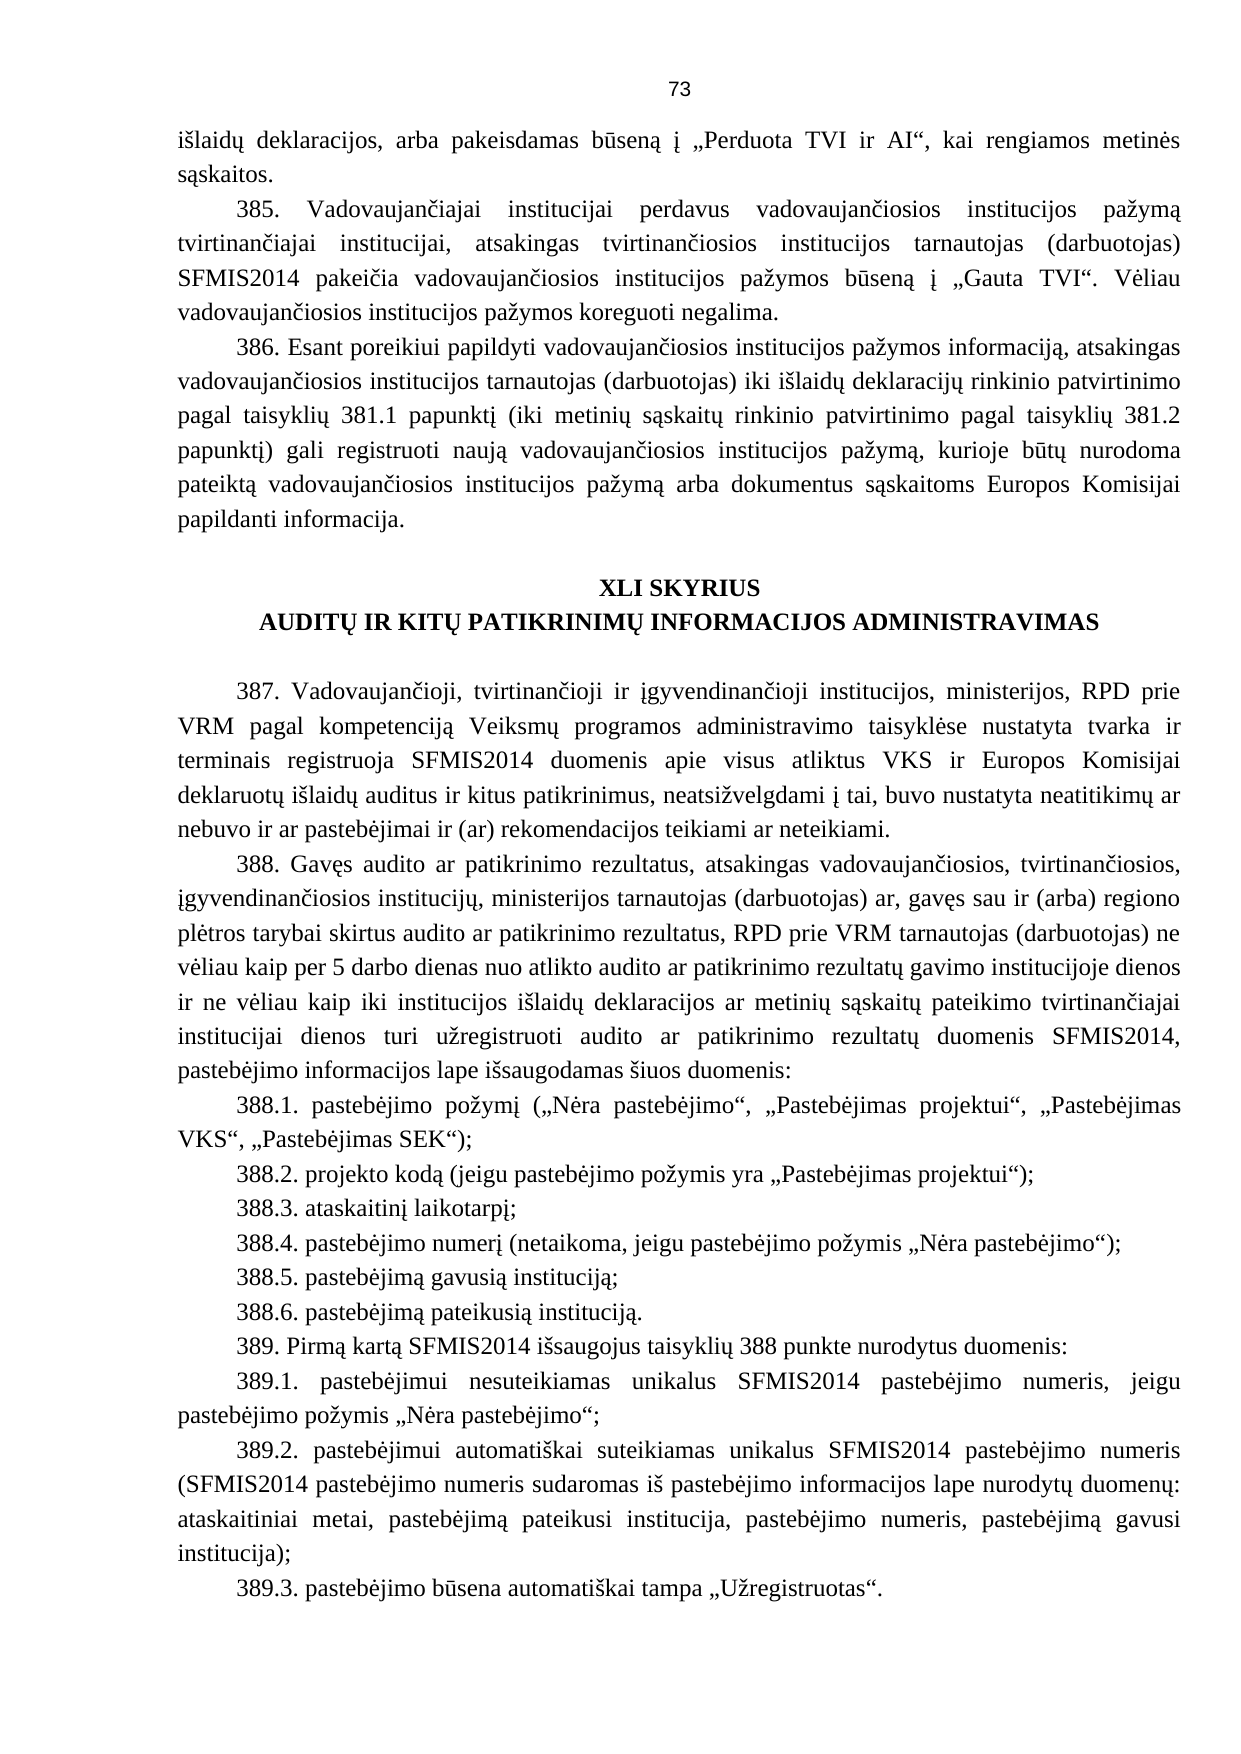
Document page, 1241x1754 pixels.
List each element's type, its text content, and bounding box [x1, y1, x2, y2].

text AUDITŲ IR KITŲ PATIKRINIMŲ INFORMACIJOS ADMINISTRAVIMAS [177, 607, 1181, 636]
text 388.6. pastebėjimą pateikusią instituciją. [177, 1297, 1181, 1326]
text 389.1. pastebėjimui nesuteikiamas unikalus SFMIS2014 pastebėjimo numeris, jeigu pastebėjimo požymis „Nėra pastebėjimo“; [177, 1366, 1181, 1429]
text 387. Vadovaujančioji, tvirtinančioji ir įgyvendinančioji institucijos, ministerijos, RPD prie VRM pagal kompetenciją Veiksmų programos administravimo taisyklėse nustatyta tvarka ir terminais registruoja SFMIS2014 duomenis apie visus atliktus VKS ir Europos Komisijai deklaruotų išlaidų auditus ir kitus patikrinimus, neatsižvelgdami į tai, buvo nustatyta neatitikimų ar nebuvo ir ar pastebėjimai ir (ar) rekomendacijos teikiami ar neteikiami. [177, 676, 1181, 843]
text 388.4. pastebėjimo numerį (netaikoma, jeigu pastebėjimo požymis „Nėra pastebėjimo“); [177, 1228, 1181, 1257]
text 388.2. projekto kodą (jeigu pastebėjimo požymis yra „Pastebėjimas projektui“); [177, 1159, 1181, 1188]
text 388. Gavęs audito ar patikrinimo rezultatus, atsakingas vadovaujančiosios, tvirtinančiosios, įgyvendinančiosios institucijų, ministerijos tarnautojas (darbuotojas) ar, gavęs sau ir (arba) regiono plėtros tarybai skirtus audito ar patikrinimo rezultatus, RPD prie VRM tarnautojas (darbuotojas) ne vėliau kaip per 5 darbo dienas nuo atlikto audito ar patikrinimo rezultatų gavimo institucijoje dienos ir ne vėliau kaip iki institucijos išlaidų deklaracijos ar metinių sąskaitų pateikimo tvirtinančiajai institucijai dienos turi užregistruoti audito ar patikrinimo rezultatų duomenis SFMIS2014, pastebėjimo informacijos lape išsaugodamas šiuos duomenis: [177, 849, 1181, 1084]
text 389. Pirmą kartą SFMIS2014 išsaugojus taisyklių 388 punkte nurodytus duomenis: [177, 1331, 1181, 1360]
text 388.3. ataskaitinį laikotarpį; [177, 1193, 1181, 1222]
text 385. Vadovaujančiajai institucijai perdavus vadovaujančiosios institucijos pažymą tvirtinančiajai institucijai, atsakingas tvirtinančiosios institucijos tarnautojas (darbuotojas) SFMIS2014 pakeičia vadovaujančiosios institucijos pažymos būseną į „Gauta TVI“. Vėliau vadovaujančiosios institucijos pažymos koreguoti negalima. [177, 194, 1181, 326]
text 386. Esant poreikiui papildyti vadovaujančiosios institucijos pažymos informaciją, atsakingas vadovaujančiosios institucijos tarnautojas (darbuotojas) iki išlaidų deklaracijų rinkinio patvirtinimo pagal taisyklių 381.1 papunktį (iki metinių sąskaitų rinkinio patvirtinimo pagal taisyklių 381.2 papunktį) gali registruoti naują vadovaujančiosios institucijos pažymą, kurioje būtų nurodoma pateiktą vadovaujančiosios institucijos pažymą arba dokumentus sąskaitoms Europos Komisijai papildanti informacija. [177, 332, 1181, 533]
text XLI SKYRIUS [177, 573, 1181, 602]
text 389.2. pastebėjimui automatiškai suteikiamas unikalus SFMIS2014 pastebėjimo numeris (SFMIS2014 pastebėjimo numeris sudaromas iš pastebėjimo informacijos lape nurodytų duomenų: ataskaitiniai metai, pastebėjimą pateikusi institucija, pastebėjimo numeris, pastebėjimą gavusi institucija); [177, 1435, 1181, 1567]
text 389.3. pastebėjimo būsena automatiškai tampa „Užregistruotas“. [177, 1573, 1181, 1602]
text 388.5. pastebėjimą gavusią instituciją; [177, 1262, 1181, 1291]
text 388.1. pastebėjimo požymį („Nėra pastebėjimo“, „Pastebėjimas projektui“, „Pastebėjimas VKS“, „Pastebėjimas SEK“); [177, 1090, 1181, 1153]
text išlaidų deklaracijos, arba pakeisdamas būseną į „Perduota TVI ir AI“, kai rengiamos metinės sąskaitos. [177, 125, 1181, 188]
